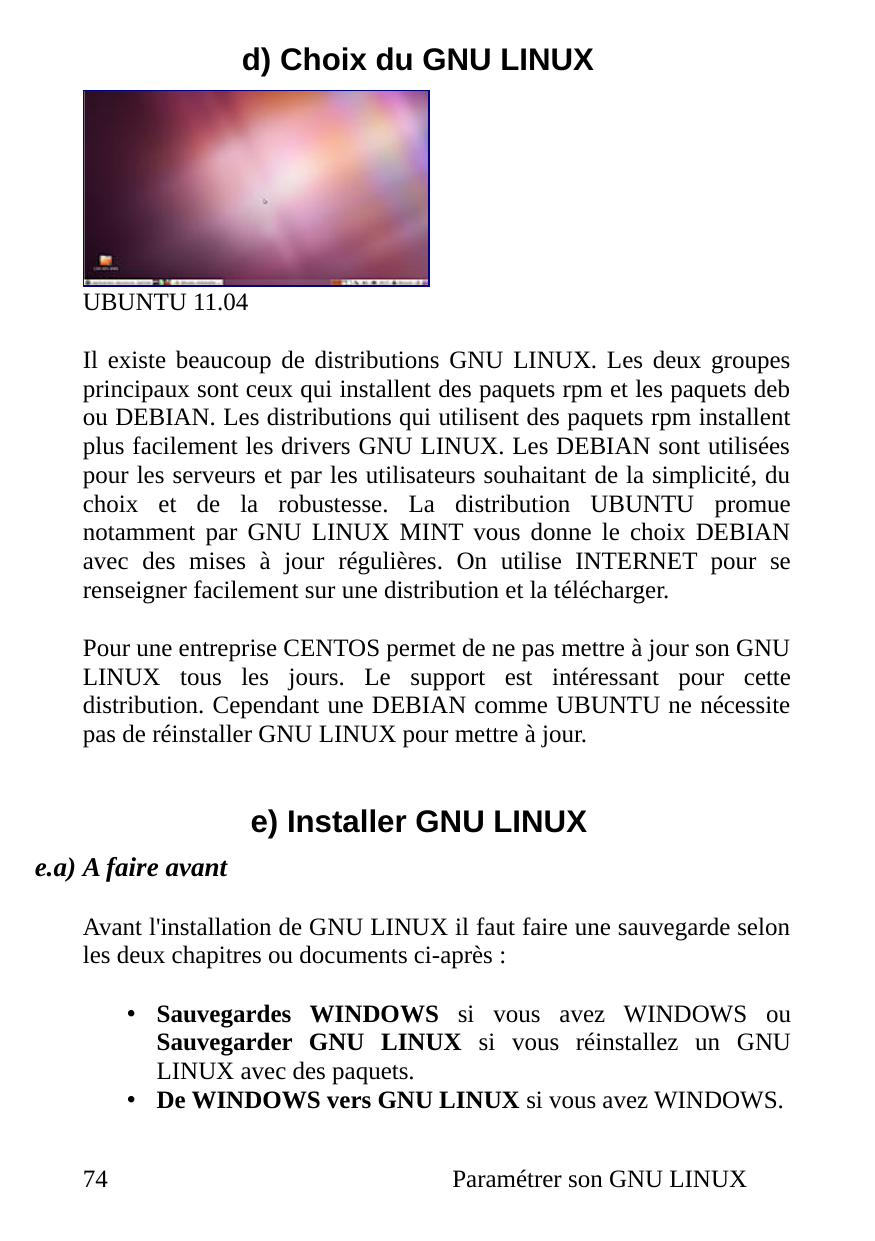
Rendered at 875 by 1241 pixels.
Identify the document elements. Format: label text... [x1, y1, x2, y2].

picture [84, 91, 428, 285]
text Avant l'installation de GNU LINUX il faut faire une sauvegarde selon les deux chapitres ou documents ci-après : [83, 912, 791, 969]
text UBUNTU 11.04 [83, 287, 791, 315]
subtitle Choix du GNU LINUX [83, 41, 791, 77]
list De WINDOWS vers GNU LINUX si vous avez WINDOWS. [127, 1085, 791, 1114]
subtitle Installer GNU LINUX [83, 803, 791, 838]
text Pour une entreprise CENTOS permet de ne pas mettre à jour son GNU LINUX tous les jours. Le support est intéressant pour cette distribution. Cependant une DEBIAN comme UBUNTU ne nécessite pas de réinstaller GNU LINUX pour mettre à jour. [83, 633, 791, 748]
subtitle A faire avant [83, 851, 791, 882]
list Sauvegardes WINDOWS si vous avez WINDOWS ou Sauvegarder GNU LINUX si vous réinstallez un GNU LINUX avec des paquets. [127, 999, 791, 1085]
text Il existe beaucoup de distributions GNU LINUX. Les deux groupes principaux sont ceux qui installent des paquets rpm et les paquets deb ou DEBIAN. Les distributions qui utilisent des paquets rpm installent plus facilement les drivers GNU LINUX. Les DEBIAN sont utilisées pour les serveurs et par les utilisateurs souhaitant de la simplicité, du choix et de la robustesse. La distribution UBUNTU promue notamment par GNU LINUX MINT vous donne le choix DEBIAN avec des mises à jour régulières. On utilise INTERNET pour se renseigner facilement sur une distribution et la télécharger. [83, 345, 791, 604]
